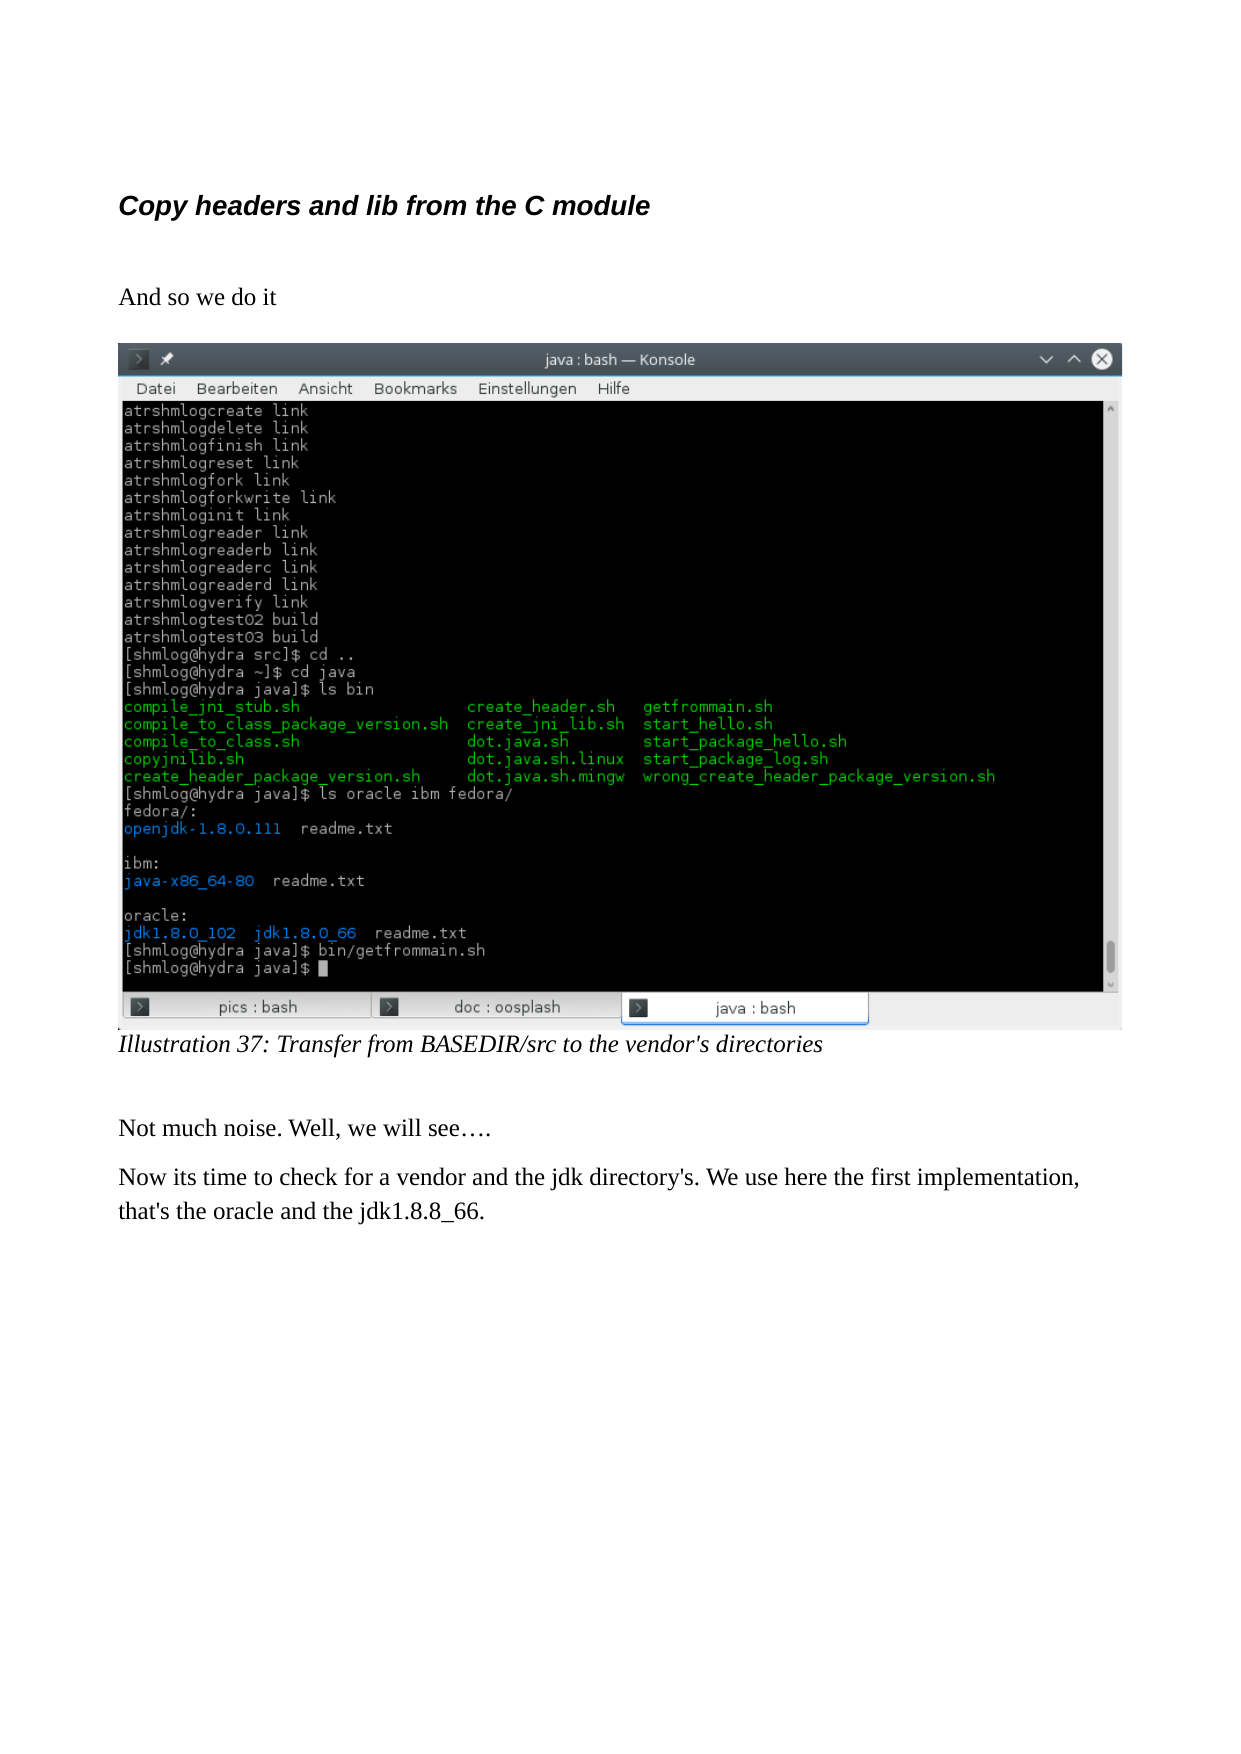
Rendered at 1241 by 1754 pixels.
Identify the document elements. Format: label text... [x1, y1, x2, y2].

text Now its time to check for a vendor and the jdk directory's. We use here the first implementation, that's the oracle and the jdk1.8.8_66. [118, 1162, 1122, 1225]
picture [118, 343, 1123, 1030]
text And so we do it [118, 282, 1122, 311]
text Not much noise. Well, we will see…. [118, 1113, 1122, 1142]
subtitle Copy headers and lib from the C module [118, 189, 1122, 221]
text Illustration 37: Transfer from BASEDIR/src to the vendor's directories [118, 1030, 1122, 1058]
